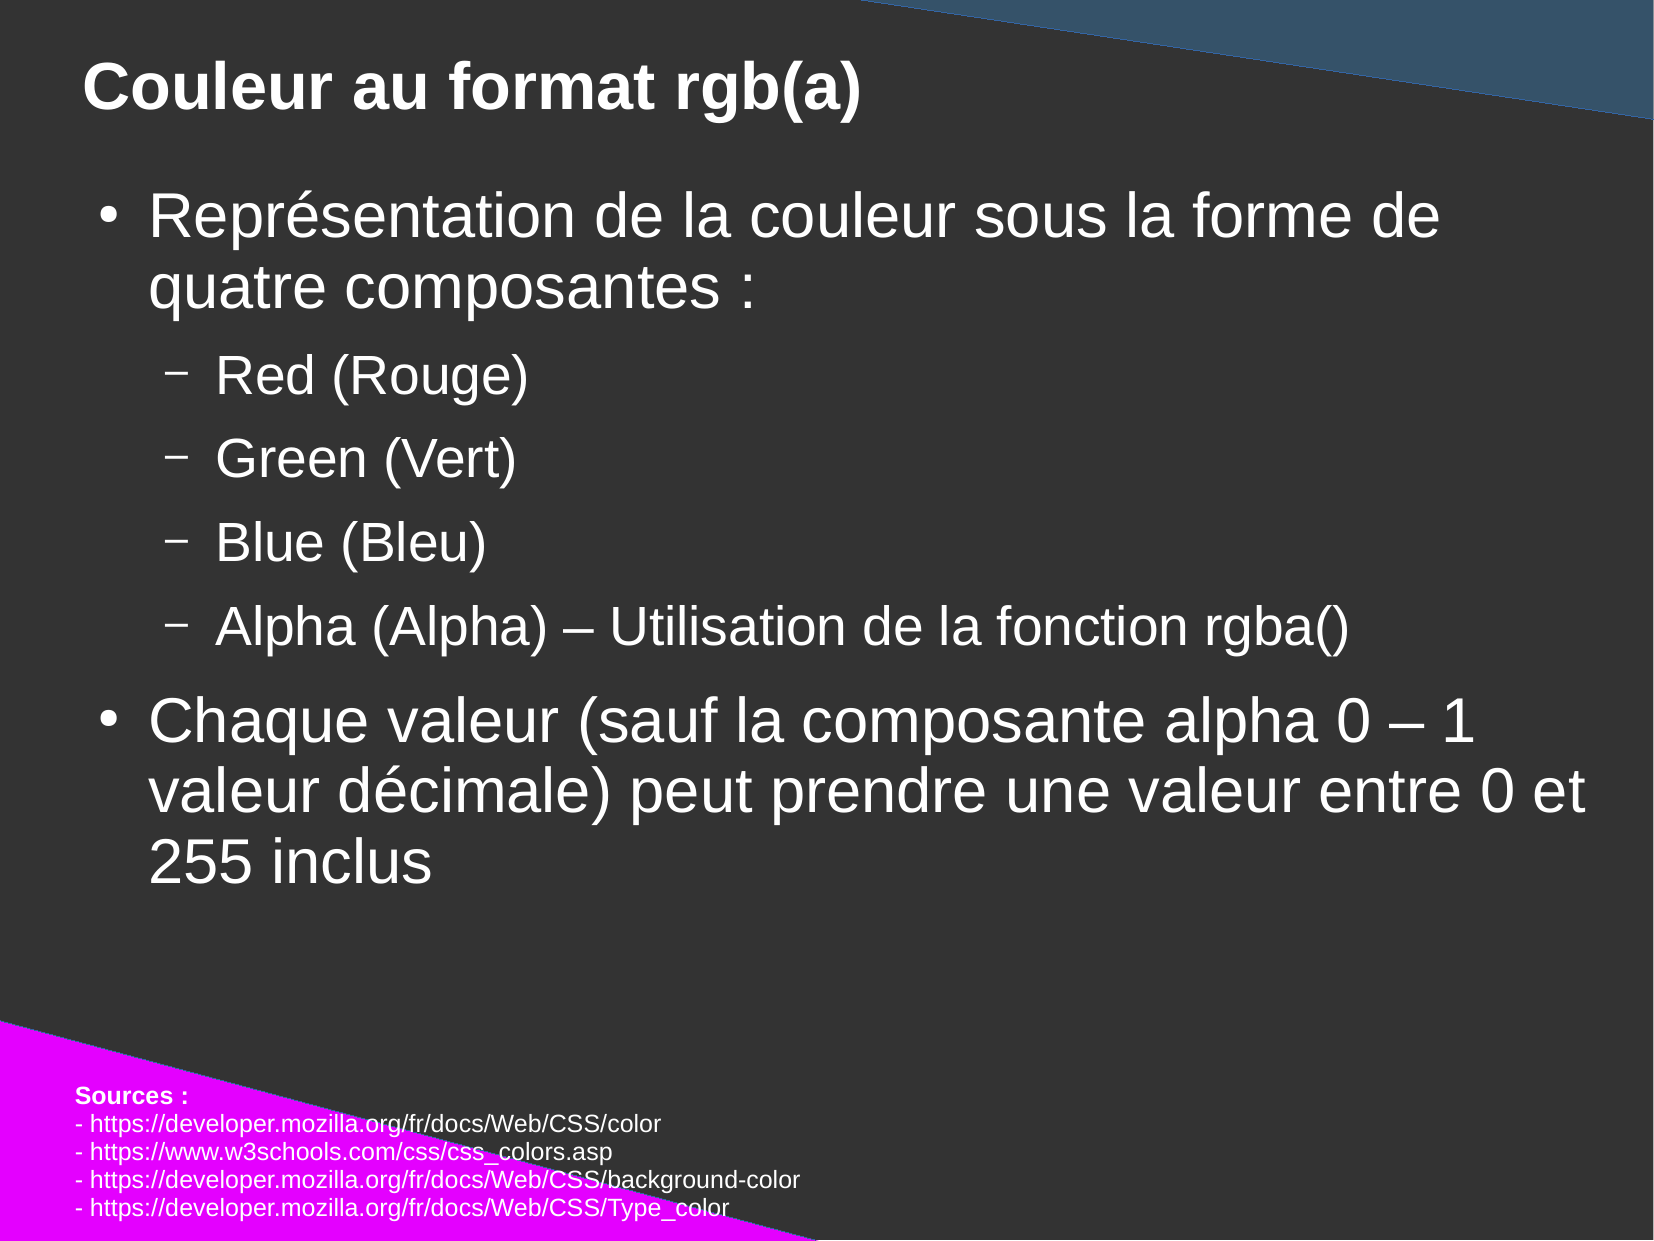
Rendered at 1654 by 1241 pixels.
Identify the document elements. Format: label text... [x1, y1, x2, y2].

list Représentation de la couleur sous la forme de quatre composantes : Red (Rouge) Green (Vert) Blue (Bleu) Alpha (Alpha) – Utilisation de la fonction rgba() Chaque valeur (sauf la composante alpha 0 – 1 valeur décimale) peut prendre une valeur entre 0 et 255 inclus [80, 180, 1605, 898]
title Couleur au format rgb(a) [82, 49, 1571, 162]
text_box [0, 1020, 199, 1241]
text_box Sources : - https://developer.mozilla.org/fr/docs/Web/CSS/color - https://www.w3schools.com/css/css_colors.asp - https://developer.mozilla.org/fr/docs/Web/CSS/background-color - https://developer.mozilla.org/fr/docs/Web/CSS/Type_color [60, 1074, 1546, 1241]
text_box [861, 0, 1654, 120]
